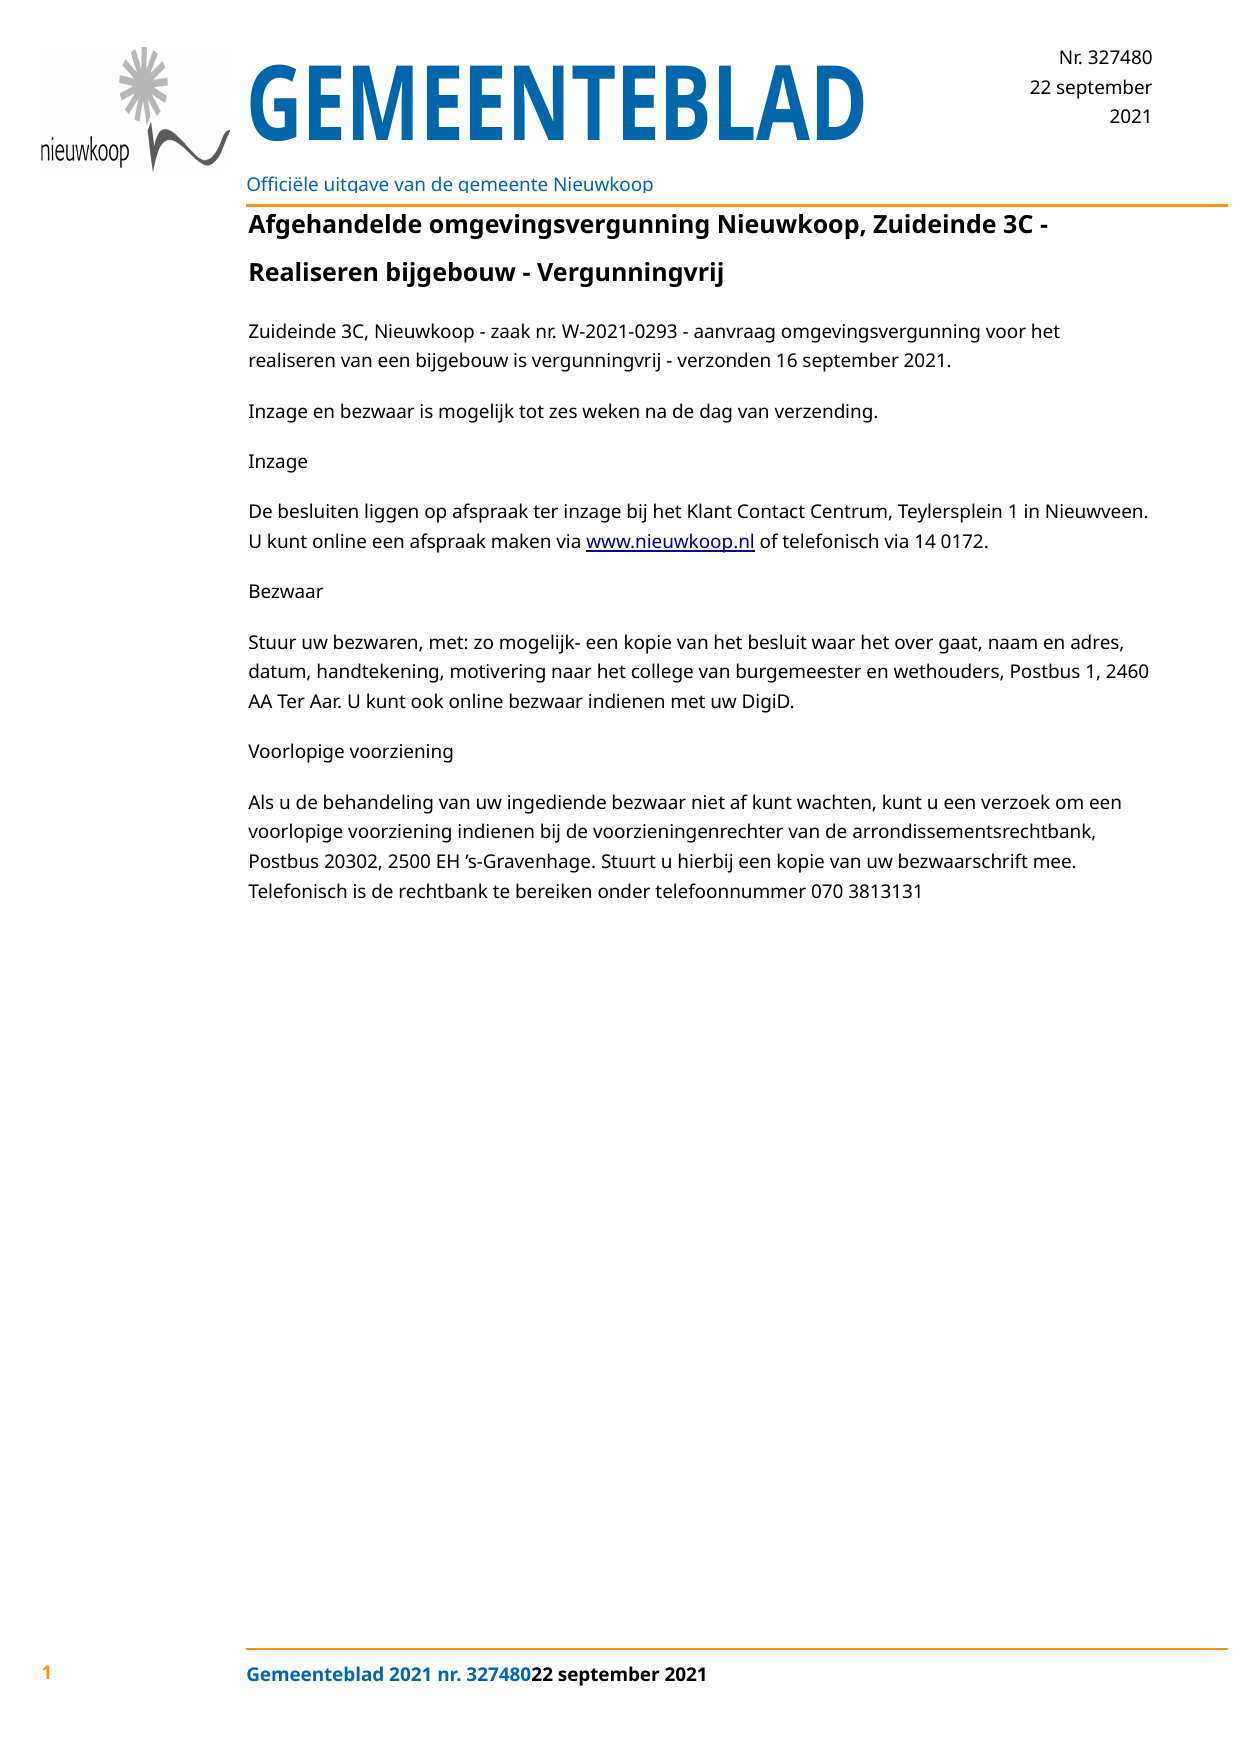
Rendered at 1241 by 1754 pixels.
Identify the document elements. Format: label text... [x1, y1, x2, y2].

picture [41, 47, 231, 172]
text Inzage en bezwaar is mogelijk tot zes weken na de dag van verzending. [248, 398, 1152, 424]
text Stuur uw bezwaren, met: zo mogelijk- een kopie van het besluit waar het over gaat, naam en adres, datum, handtekening, motivering naar het college van burgemeester en wethouders, Postbus 1, 2460 AA Ter Aar. U kunt ook online bezwaar indienen met uw DigiD. [248, 629, 1152, 714]
text Voorlopige voorziening [248, 739, 1152, 764]
text Inzage [248, 448, 1152, 474]
text Zuideinde 3C, Nieuwkoop - zaak nr. W-2021-0293 - aanvraag omgevingsvergunning voor het realiseren van een bijgebouw is vergunningvrij - verzonden 16 september 2021. [248, 318, 1152, 373]
text De besluiten liggen op afspraak ter inzage bij het Klant Contact Centrum, Teylersplein 1 in Nieuwveen. U kunt online een afspraak maken via www.nieuwkoop.nl of telefonisch via 14 0172. [248, 499, 1152, 554]
text Als u de behandeling van uw ingediende bezwaar niet af kunt wachten, kunt u een verzoek om een voorlopige voorziening indienen bij de voorzieningenrechter van de arrondissementsrechtbank, Postbus 20302, 2500 EH ’s-Gravenhage. Stuurt u hierbij een kopie van uw bezwaarschrift mee. Telefonisch is de rechtbank te bereiken onder telefoonnummer 070 3813131 [248, 789, 1152, 904]
text Afgehandelde omgevingsvergunning Nieuwkoop, Zuideinde 3C - Realiseren bijgebouw - Vergunningvrij [248, 207, 1152, 288]
text Bezwaar [248, 579, 1152, 604]
